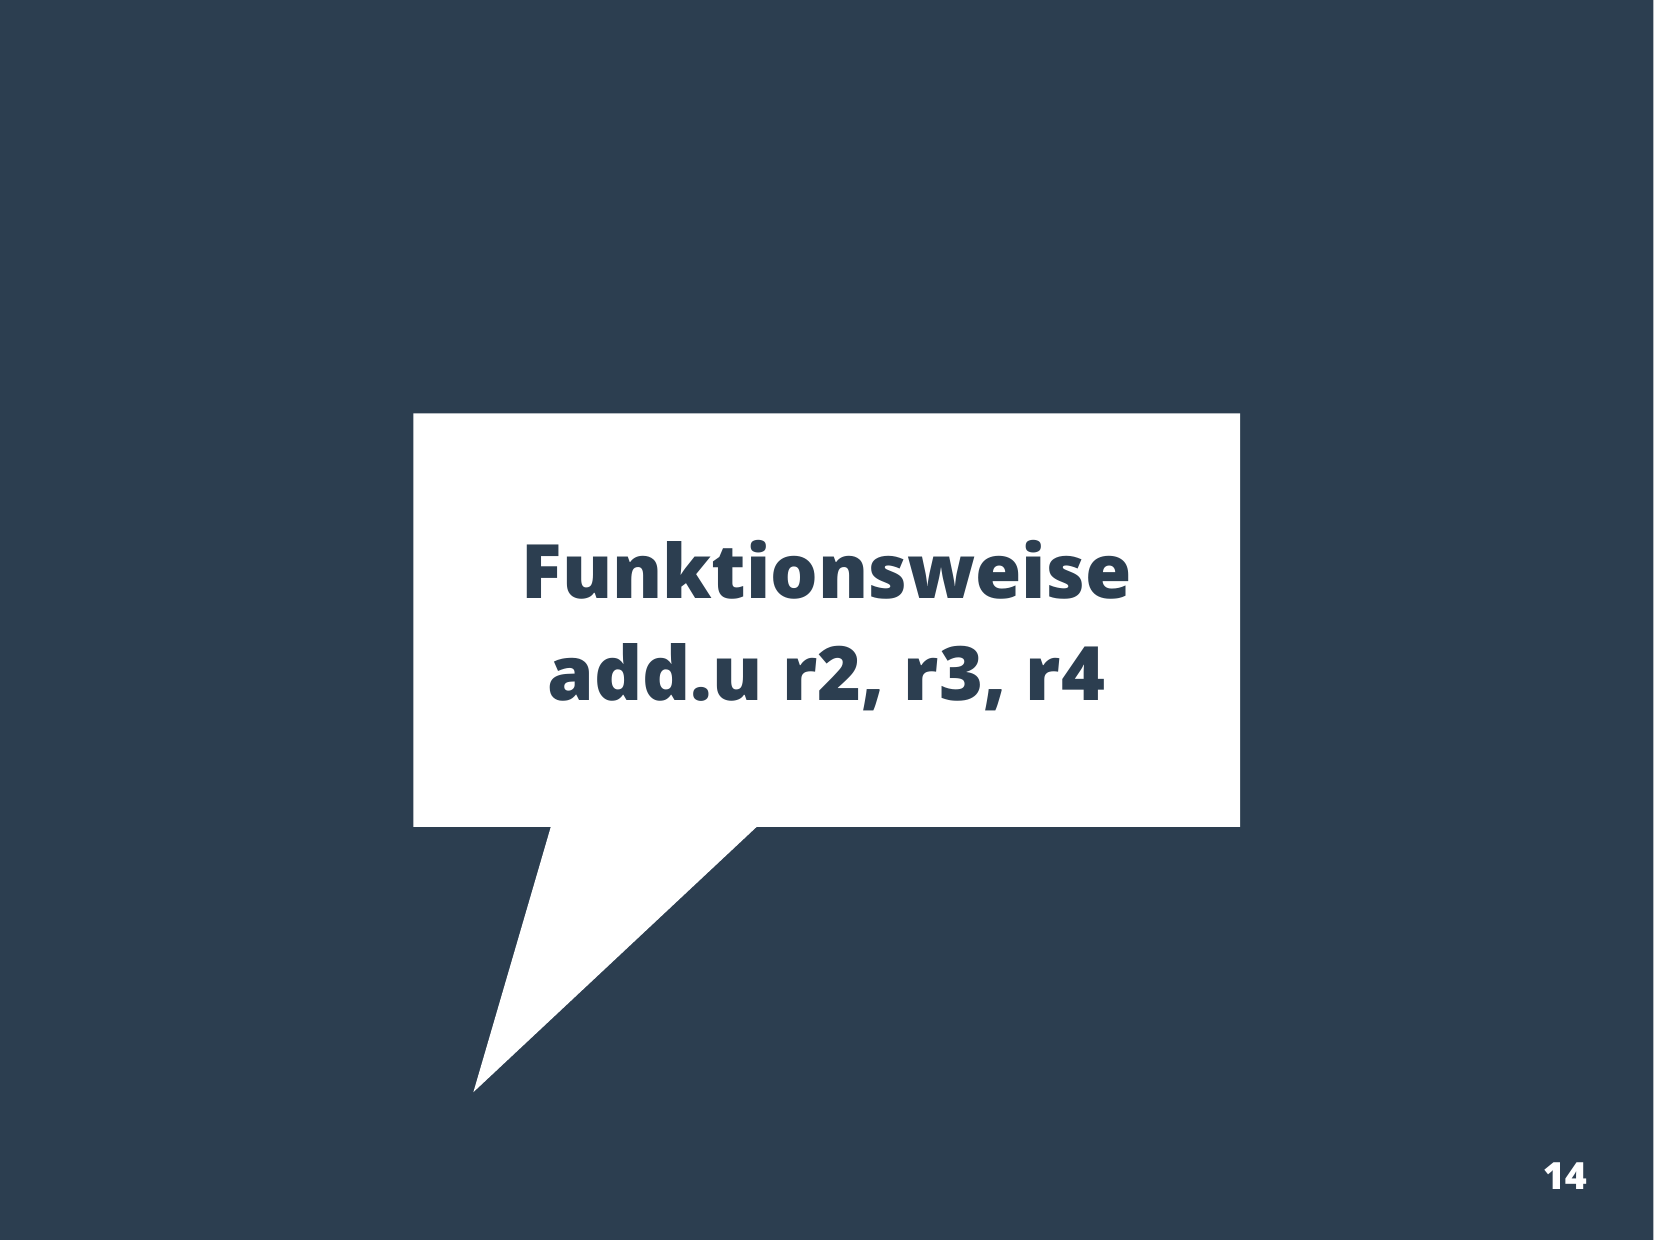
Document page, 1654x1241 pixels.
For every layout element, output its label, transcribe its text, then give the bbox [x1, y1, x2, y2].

title Funktionsweise add.u r2, r3, r4 [442, 442, 1211, 798]
